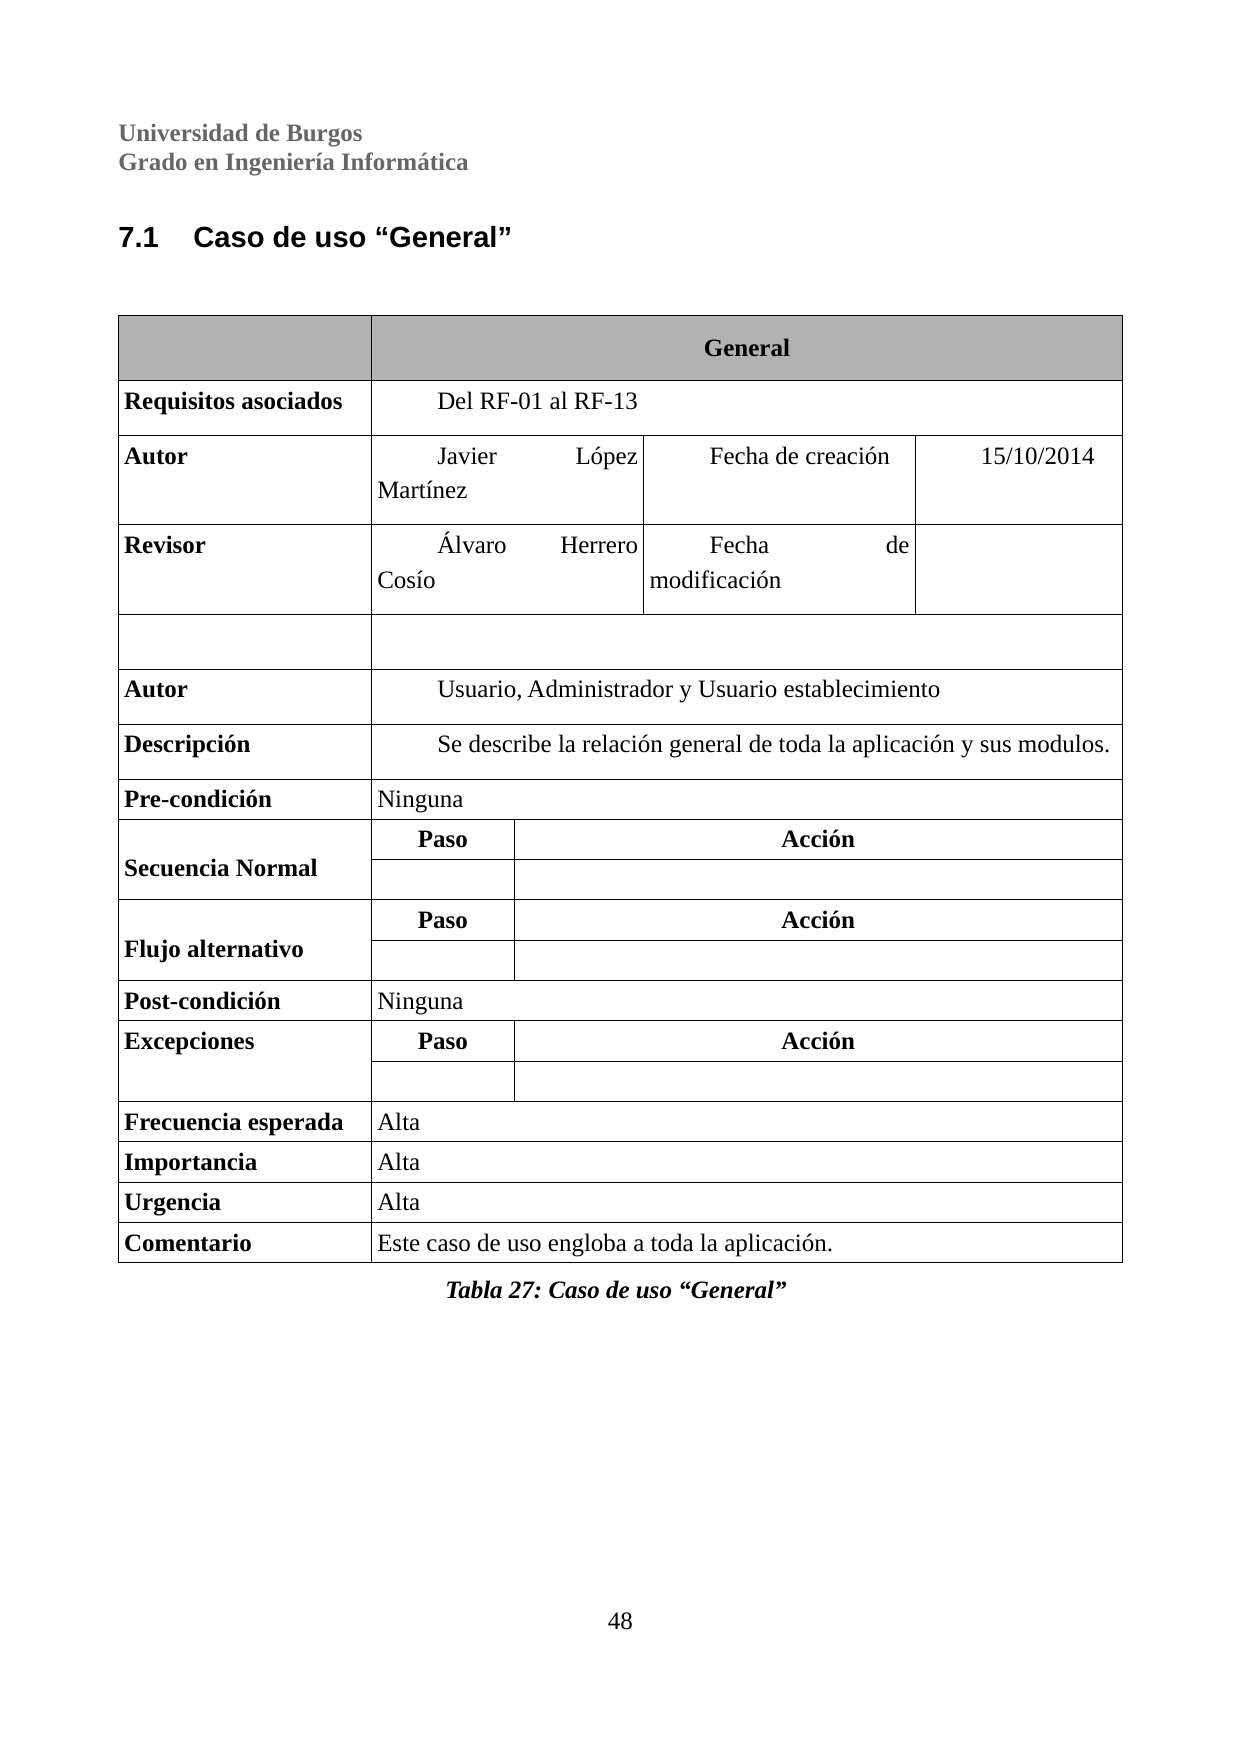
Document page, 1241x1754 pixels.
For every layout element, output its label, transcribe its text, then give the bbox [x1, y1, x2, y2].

table_cell Ninguna [372, 981, 1122, 1020]
table_cell Frecuencia esperada [119, 1102, 371, 1141]
table_cell Del RF-01 al RF-13 [372, 381, 1122, 435]
table_cell Importancia [119, 1142, 371, 1182]
table_cell [372, 615, 1122, 669]
table_cell Autor [119, 436, 371, 524]
table_cell Ninguna [372, 780, 1122, 819]
table_cell 15/10/2014 [916, 436, 1122, 524]
table_cell [916, 525, 1122, 614]
table_cell Álvaro Herrero Cosío [372, 525, 643, 614]
table_cell Se describe la relación general de toda la aplicación y sus modulos. [372, 725, 1122, 778]
table_cell Excepciones [119, 1021, 371, 1101]
table_cell Paso [372, 1021, 514, 1061]
table_cell Secuencia Normal [119, 820, 371, 899]
table_cell Comentario [119, 1223, 371, 1262]
table_cell Acción [515, 820, 1122, 859]
table_cell Revisor [119, 525, 371, 614]
table_cell Paso [372, 820, 514, 859]
table_cell [119, 615, 371, 669]
table_cell Paso [372, 900, 514, 940]
table_cell Javier López Martínez [372, 436, 643, 524]
table_cell Alta [372, 1102, 1122, 1141]
table_cell Alta [372, 1142, 1122, 1182]
table_cell Fecha de creación [644, 436, 915, 524]
table_cell Post-condición [119, 981, 371, 1020]
table_cell Fecha de modificación [644, 525, 915, 614]
table_header [119, 316, 371, 380]
table_cell Acción [515, 900, 1122, 940]
table_cell [515, 1062, 1122, 1101]
table_cell Autor [119, 670, 371, 723]
table_cell [372, 941, 514, 980]
table_cell Acción [515, 1021, 1122, 1061]
table_cell Usuario, Administrador y Usuario establecimiento [372, 670, 1122, 723]
table_cell [372, 860, 514, 899]
table_cell Urgencia [119, 1183, 371, 1222]
subtitle Caso de uso “General” [118, 220, 1122, 253]
table_cell Descripción [119, 725, 371, 778]
table_cell Alta [372, 1183, 1122, 1222]
table_cell Pre-condición [119, 780, 371, 819]
text Tabla 27: Caso de uso “General” [118, 1275, 1122, 1303]
table_cell [515, 860, 1122, 899]
table_cell Este caso de uso engloba a toda la aplicación. [372, 1223, 1122, 1262]
table_cell [372, 1062, 514, 1101]
table_cell [515, 941, 1122, 980]
table_cell Requisitos asociados [119, 381, 371, 435]
table_header General [372, 316, 1122, 380]
table_cell Flujo alternativo [119, 900, 371, 980]
